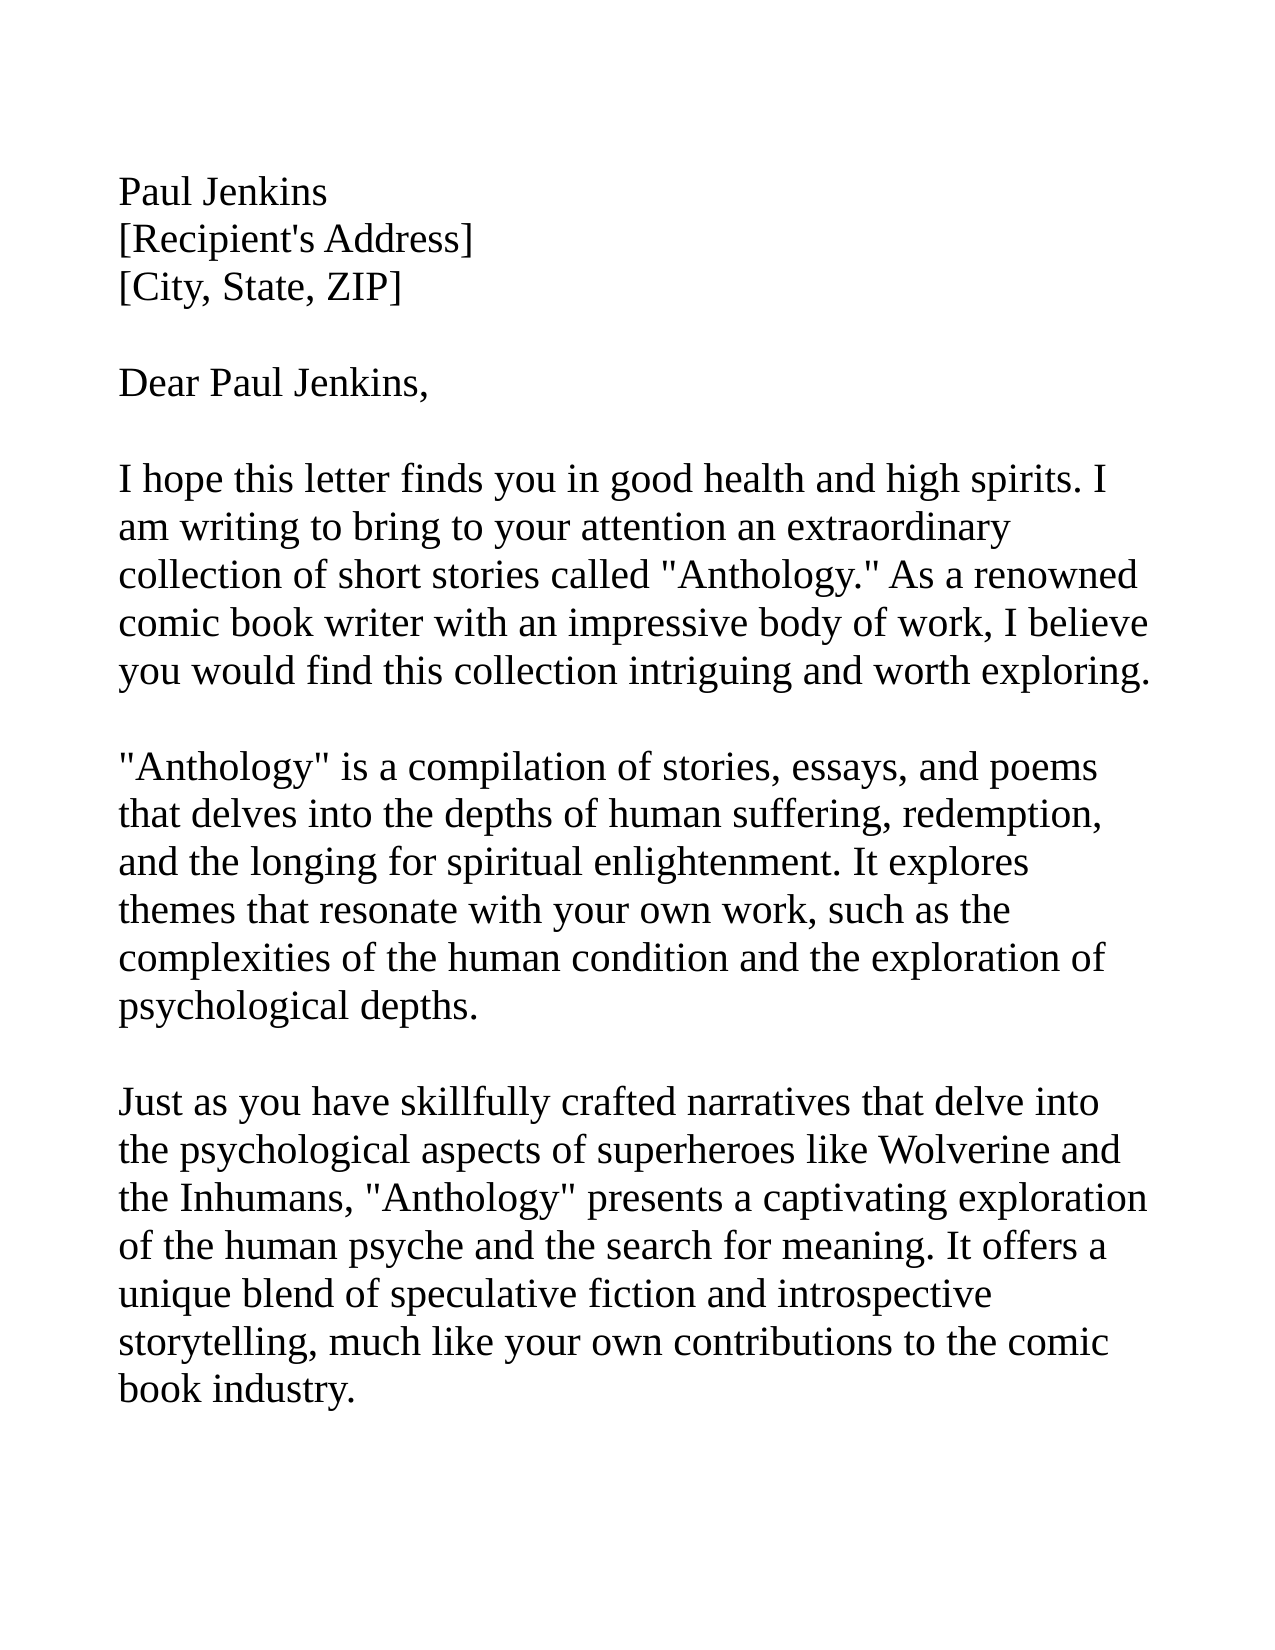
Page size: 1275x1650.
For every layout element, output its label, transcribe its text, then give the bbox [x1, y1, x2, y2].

text I hope this letter finds you in good health and high spirits. I am writing to bring to your attention an extraordinary collection of short stories called "Anthology." As a renowned comic book writer with an impressive body of work, I believe you would find this collection intriguing and worth exploring. [118, 453, 1157, 693]
text Dear Paul Jenkins, [118, 358, 1157, 406]
text Paul Jenkins [118, 166, 1157, 214]
text "Anthology" is a compilation of stories, essays, and poems that delves into the depths of human suffering, redemption, and the longing for spiritual enlightenment. It explores themes that resonate with your own work, such as the complexities of the human condition and the exploration of psychological depths. [118, 741, 1157, 1028]
text [Recipient's Address] [118, 214, 1157, 262]
text [City, State, ZIP] [118, 262, 1157, 310]
text Just as you have skillfully crafted narratives that delve into the psychological aspects of superheroes like Wolverine and the Inhumans, "Anthology" presents a captivating exploration of the human psyche and the search for meaning. It offers a unique blend of speculative fiction and introspective storytelling, much like your own contributions to the comic book industry. [118, 1076, 1157, 1412]
